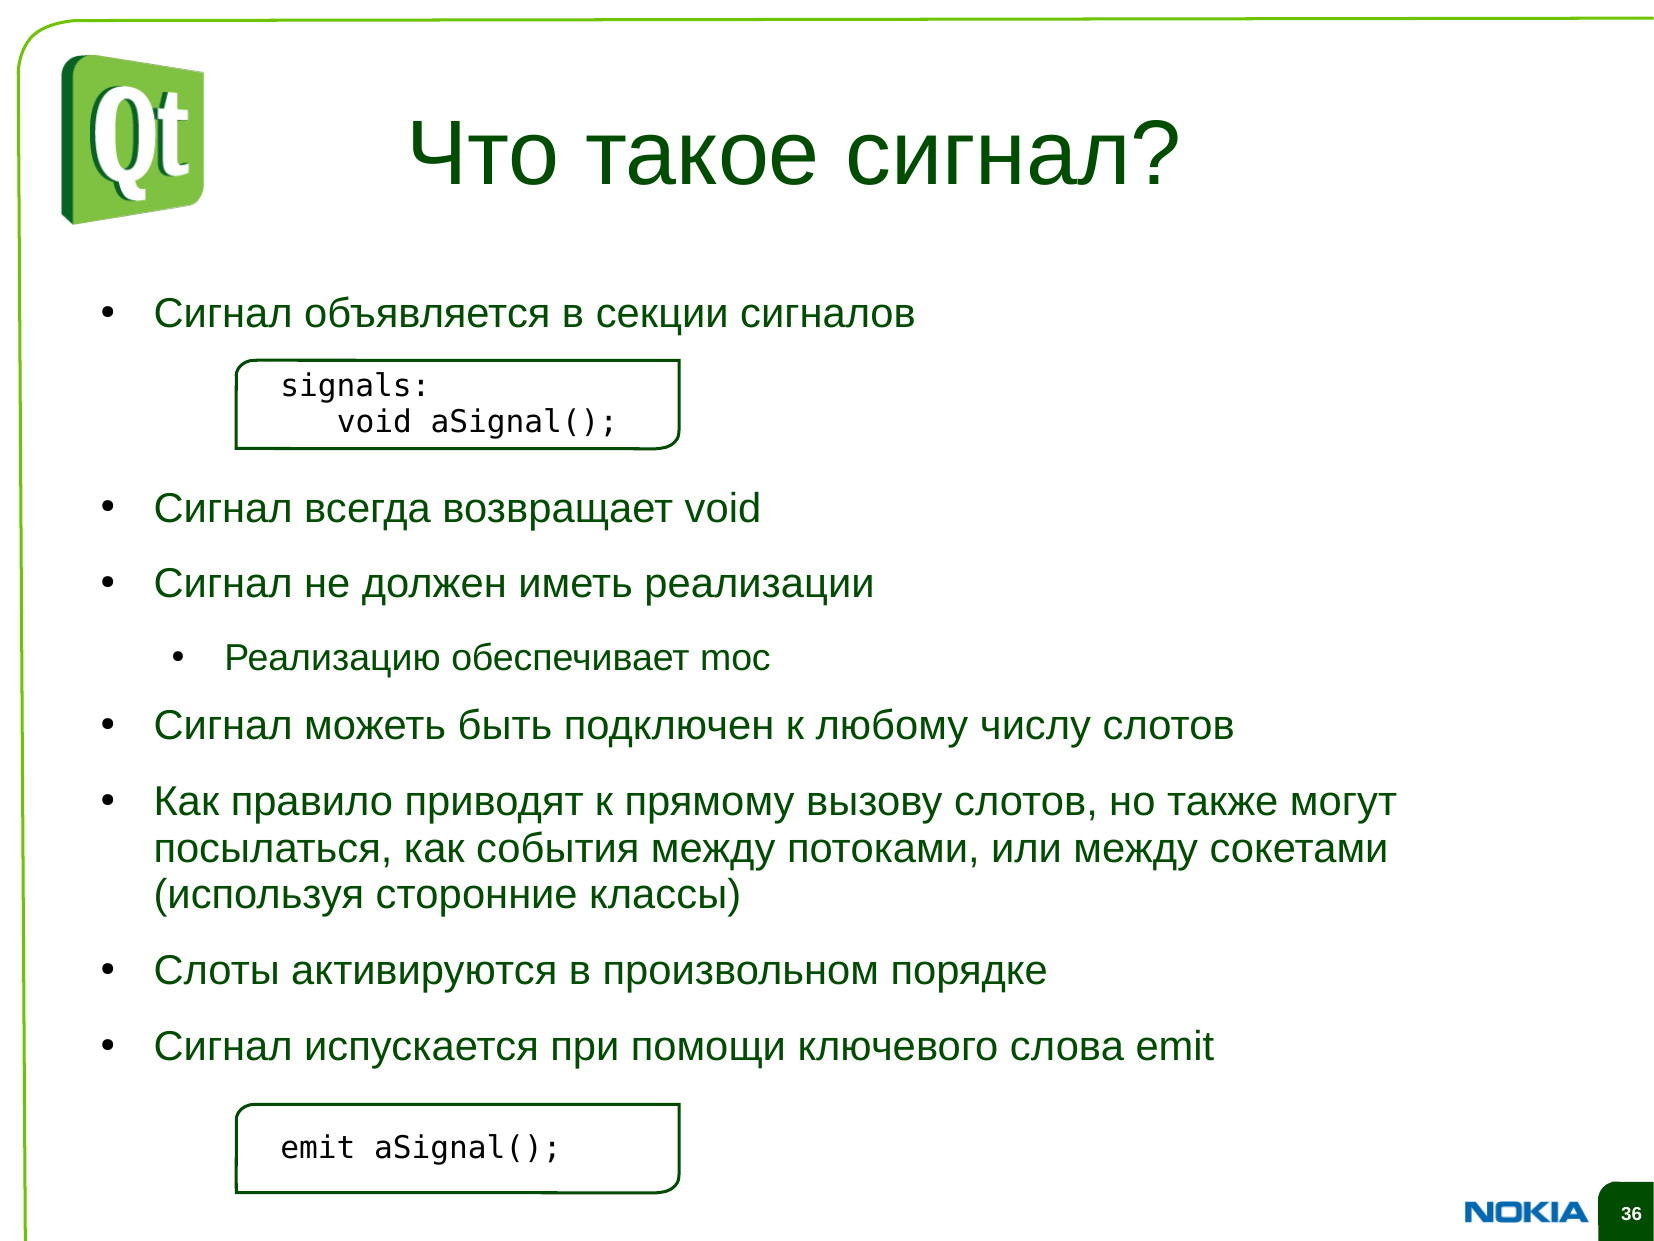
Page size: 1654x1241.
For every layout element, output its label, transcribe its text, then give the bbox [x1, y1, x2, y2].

list Сигнал объявляется в секции сигналов Сигнал всегда возвращает void Сигнал не должен иметь реализации Реализацию обеспечивает moc Сигнал можеть быть подключен к любому числу слотов Как правило приводят к прямому вызову слотов, но также могут посылаться, как события между потоками, или между сокетами (используя сторонние классы) Слоты активируются в произвольном порядке Сигнал испускается при помощи ключевого слова emit [82, 290, 1571, 1094]
picture [1465, 1201, 1589, 1223]
text_box emit aSignal(); [265, 1122, 577, 1174]
title Что такое сигнал? [257, 49, 1333, 257]
text_box signals: void aSignal(); [265, 362, 633, 447]
picture [61, 55, 204, 225]
